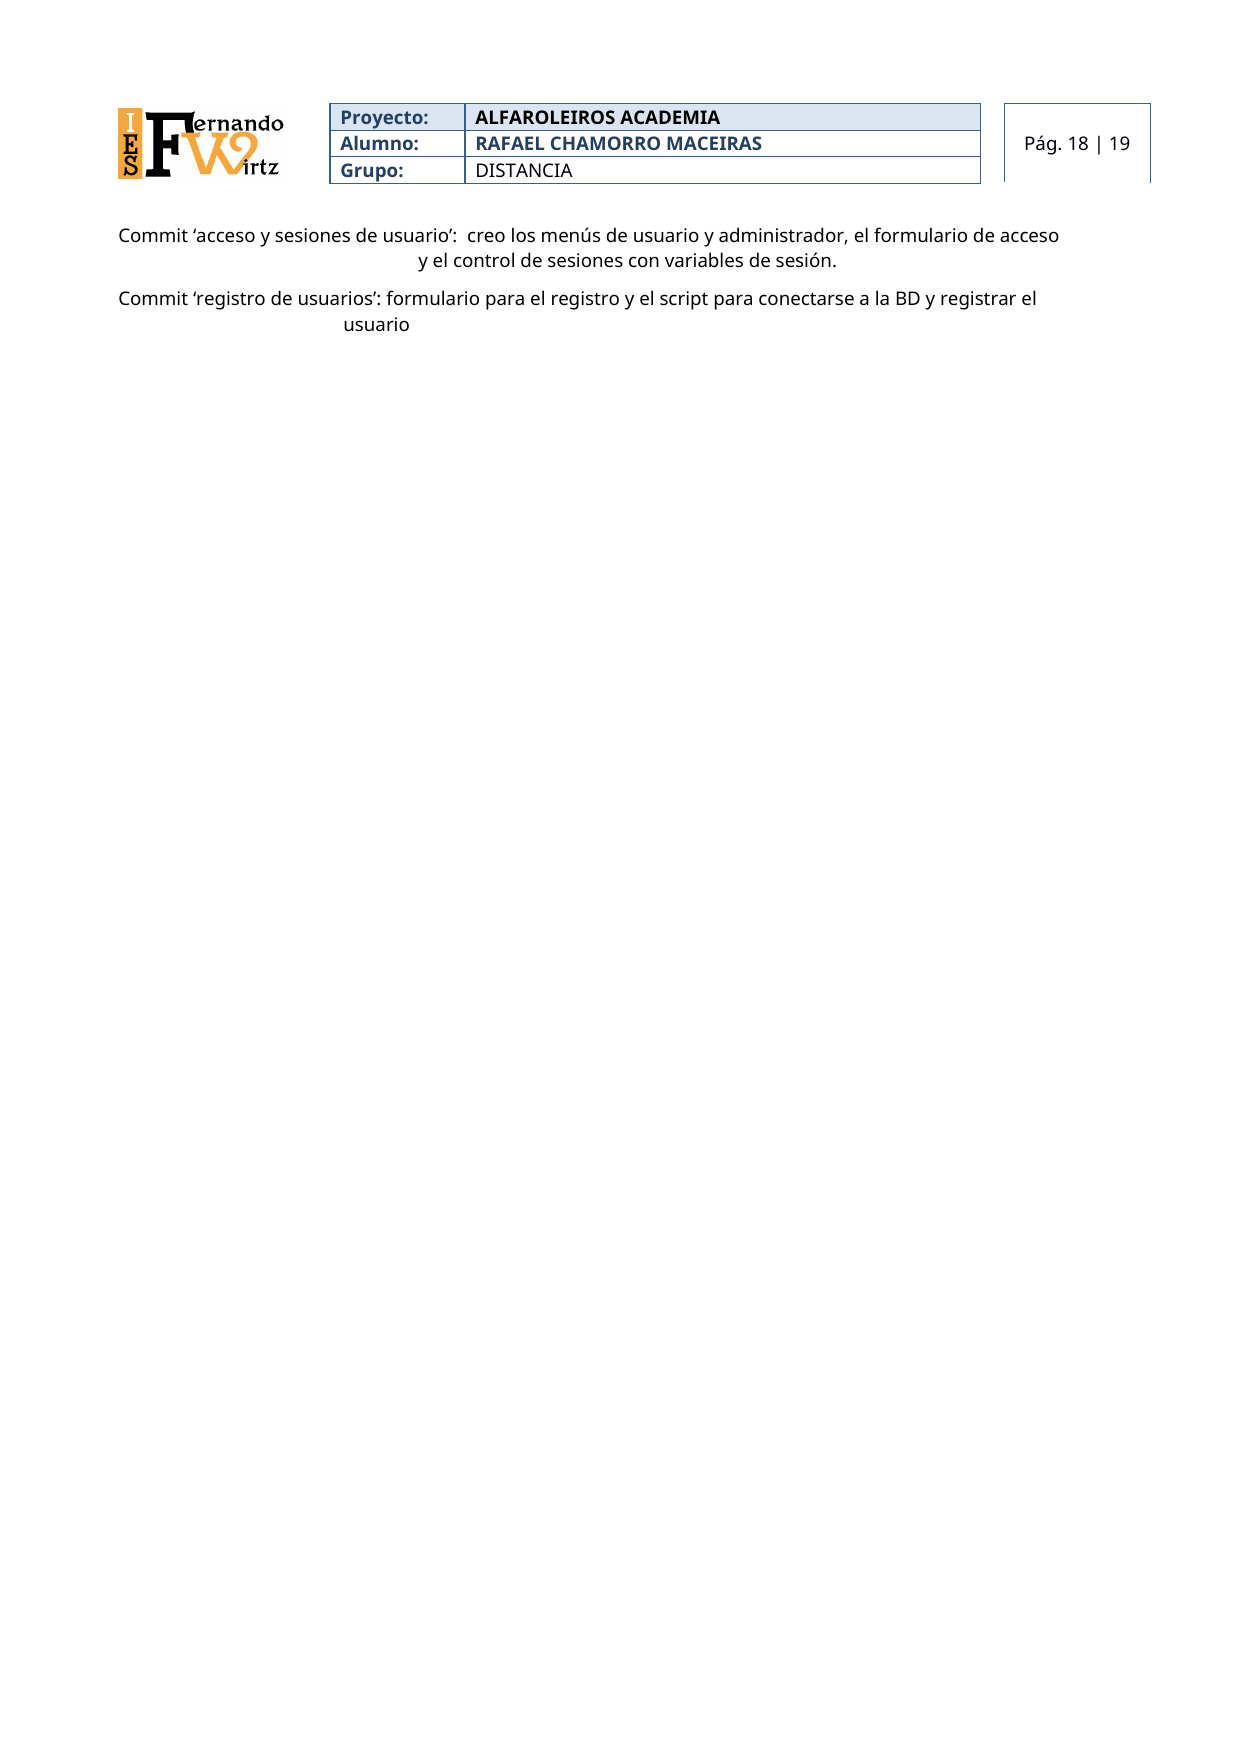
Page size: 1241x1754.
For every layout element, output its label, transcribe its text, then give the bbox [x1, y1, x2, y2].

picture [118, 108, 287, 179]
text Commit ‘acceso y sesiones de usuario’: creo los menús de usuario y administrador, el formulario de acceso y el control de sesiones con variables de sesión. [118, 222, 1152, 273]
text Commit ‘registro de usuarios’: formulario para el registro y el script para conectarse a la BD y registrar el usuario [118, 285, 1152, 336]
